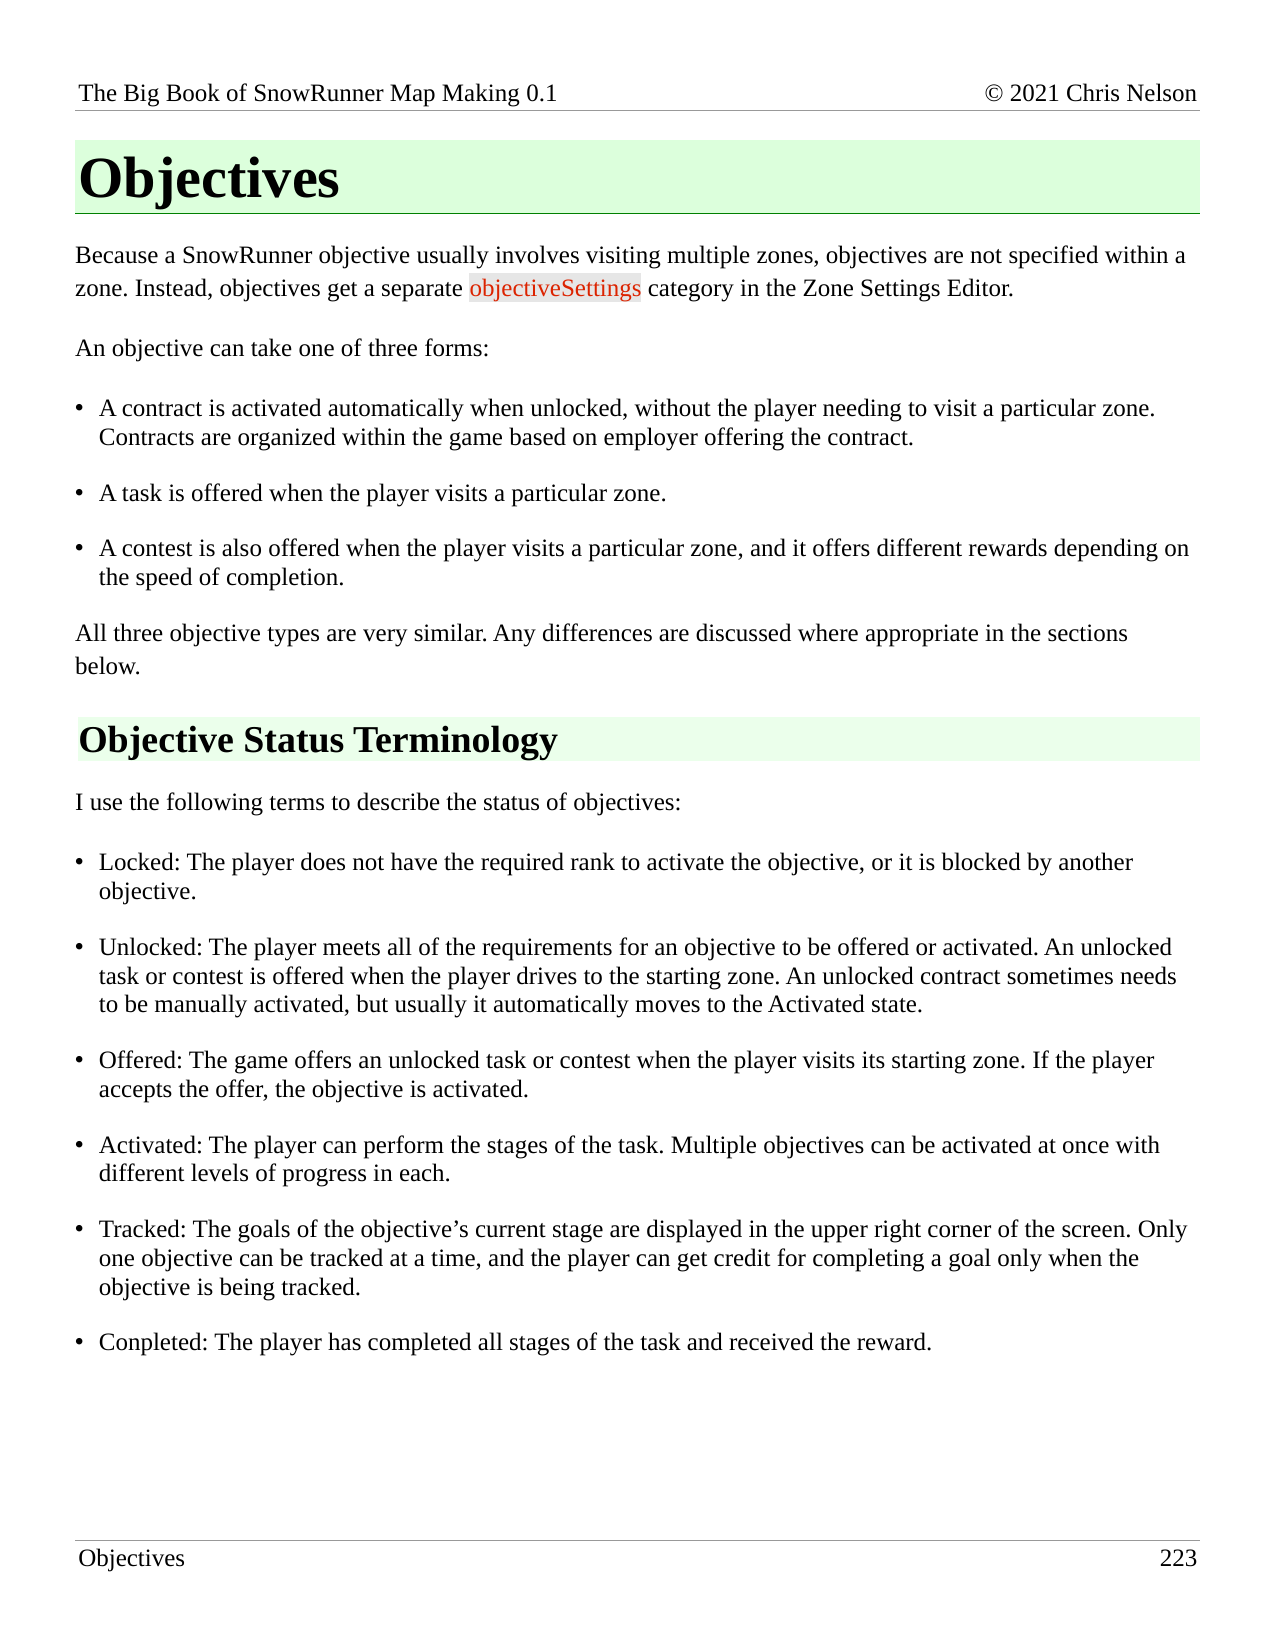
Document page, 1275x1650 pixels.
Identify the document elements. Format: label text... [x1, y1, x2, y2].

list Activated: The player can perform the stages of the task. Multiple objectives can be activated at once with different levels of progress in each. [75, 1130, 1200, 1187]
text All three objective types are very similar. Any differences are discussed where appropriate in the sections below. [75, 618, 1200, 679]
text An objective can take one of three forms: [75, 333, 1200, 362]
subtitle Objective Status Terminology [78, 717, 1200, 761]
list Conpleted: The player has completed all stages of the task and received the reward. [75, 1327, 1200, 1356]
list Locked: The player does not have the required rank to activate the objective, or it is blocked by another objective. [75, 847, 1200, 905]
list Tracked: The goals of the objective’s current stage are displayed in the upper right corner of the screen. Only one objective can be tracked at a time, and the player can get credit for completing a goal only when the objective is being tracked. [75, 1214, 1200, 1300]
list A task is offered when the player visits a particular zone. [75, 478, 1200, 506]
text Because a SnowRunner objective usually involves visiting multiple zones, objectives are not specified within a zone. Instead, objectives get a separate objectiveSettings category in the Zone Settings Editor. [75, 240, 1200, 302]
list Offered: The game offers an unlocked task or contest when the player visits its starting zone. If the player accepts the offer, the objective is activated. [75, 1045, 1200, 1103]
list A contract is activated automatically when unlocked, without the player needing to visit a particular zone. Contracts are organized within the game based on employer offering the contract. [75, 393, 1200, 451]
subtitle Objectives [75, 140, 1200, 213]
list A contest is also offered when the player visits a particular zone, and it offers different rewards depending on the speed of completion. [75, 533, 1200, 591]
list Unlocked: The player meets all of the requirements for an objective to be offered or activated. An unlocked task or contest is offered when the player drives to the starting zone. An unlocked contract sometimes needs to be manually activated, but usually it automatically moves to the Activated state. [75, 932, 1200, 1018]
text I use the following terms to describe the status of objectives: [75, 787, 1200, 816]
